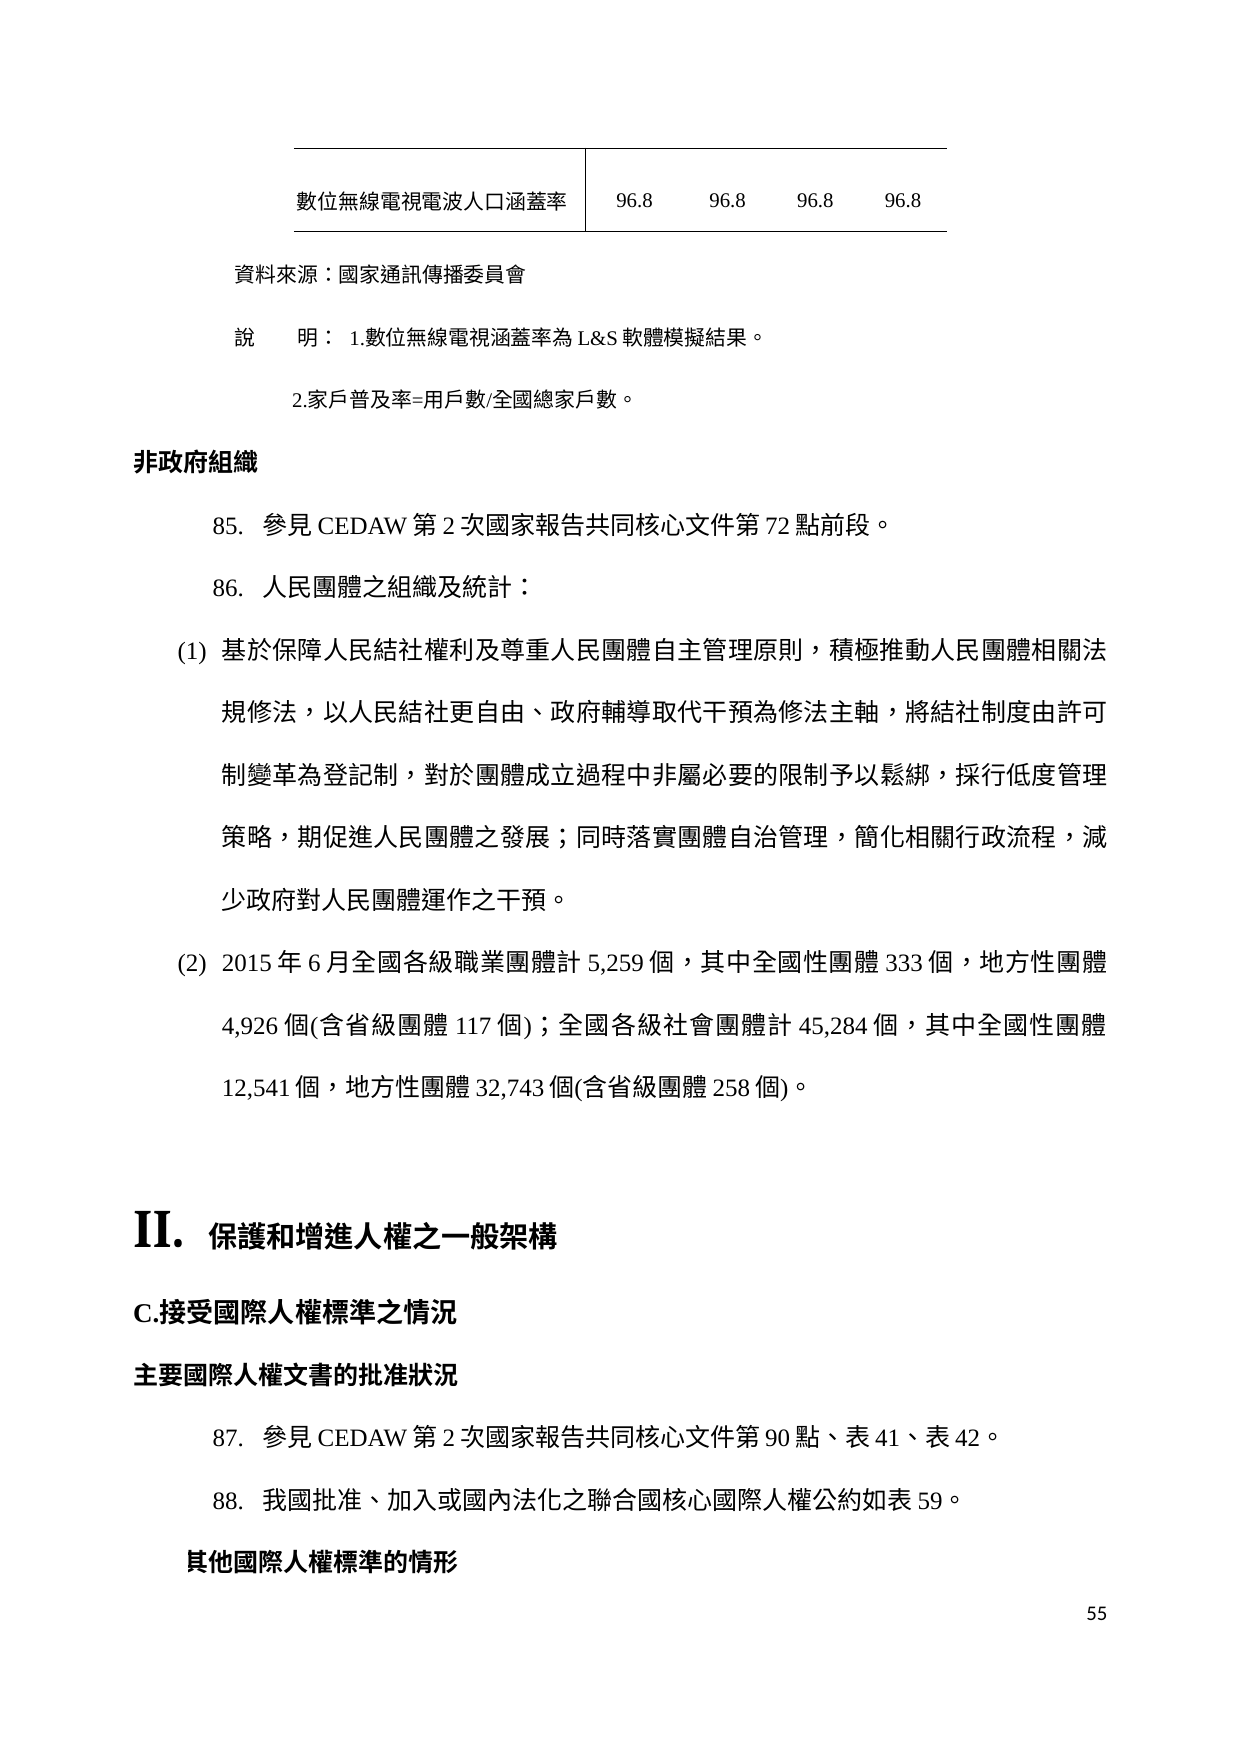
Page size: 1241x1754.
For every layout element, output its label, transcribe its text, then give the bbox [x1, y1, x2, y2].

list 參見CEDAW第2次國家報告共同核心文件第90點、表41、表42。 [212, 1394, 1107, 1457]
subtitle C.接受國際人權標準之情況 [133, 1269, 1107, 1332]
list 人民團體之組織及統計： [212, 544, 1107, 607]
table_cell 數位無線電視電波人口涵蓋率 [294, 149, 585, 231]
list 我國批准、加入或國內法化之聯合國核心國際人權公約如表59。 [212, 1457, 1107, 1519]
list 2015年6月全國各級職業團體計5,259個，其中全國性團體333個，地方性團體4,926個(含省級團體117個)；全國各級社會團體計45,284個，其中全國性團體12,541個，地方性團體32,743個(含省級團體258個)。 [177, 919, 1107, 1107]
text 接受其他國際人權標準的情形 [133, 1519, 1107, 1582]
text 說 明： 1.數位無線電視涵蓋率為L&S軟體模擬結果。 [133, 294, 1107, 357]
table_cell 96.8 [586, 149, 683, 231]
text 資料來源：國家通訊傳播委員會 [133, 232, 1107, 294]
list 保護和增進人權之一般架構 [133, 1188, 1107, 1251]
list 基於保障人民結社權利及尊重人民團體自主管理原則，積極推動人民團體相關法規修法，以人民結社更自由、政府輔導取代干預為修法主軸，將結社制度由許可制變革為登記制，對於團體成立過程中非屬必要的限制予以鬆綁，採行低度管理策略，期促進人民團體之發展；同時落實團體自治管理，簡化相關行政流程，減少政府對人民團體運作之干預。 [177, 607, 1107, 919]
text 非政府組織 [133, 419, 1107, 482]
table_cell 96.8 [683, 149, 771, 231]
table_cell 96.8 [771, 149, 859, 231]
text 主要國際人權文書的批准狀況 [133, 1332, 1107, 1394]
table_cell 96.8 [859, 149, 947, 231]
text 2.家戶普及率=用戶數/全國總家戶數。 [133, 357, 1107, 419]
list 參見CEDAW第2次國家報告共同核心文件第72點前段。 [212, 482, 1107, 544]
